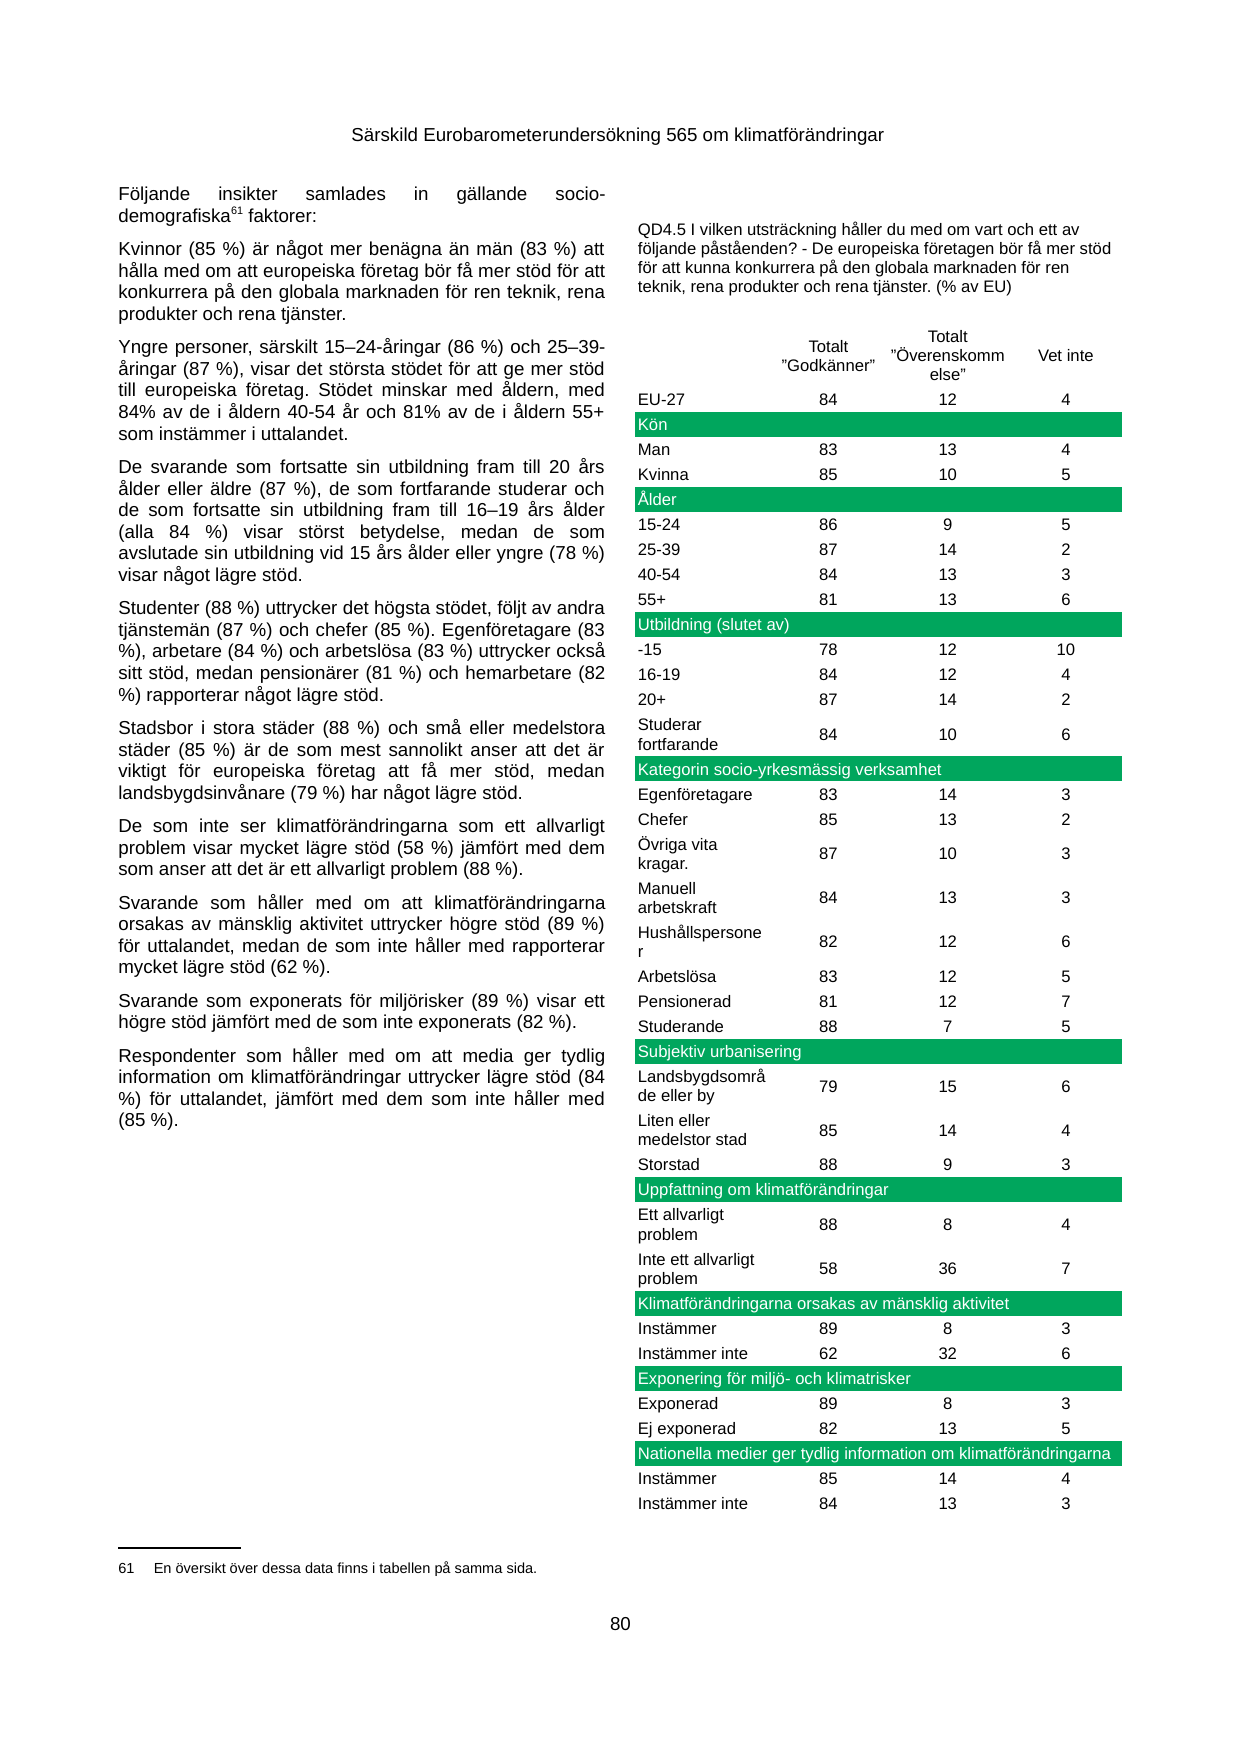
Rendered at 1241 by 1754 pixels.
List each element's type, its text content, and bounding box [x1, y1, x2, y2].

table_cell 82 [770, 920, 886, 964]
table_cell Pensionerad [635, 989, 770, 1014]
table_cell 62 [770, 1341, 886, 1366]
table_cell Subjektiv urbanisering [635, 1039, 1122, 1064]
table_cell 5 [1009, 1014, 1122, 1039]
table_cell 88 [770, 1202, 886, 1246]
table_cell 84 [770, 876, 886, 920]
table_cell 3 [1009, 831, 1122, 876]
table_cell 15 [886, 1064, 1009, 1108]
table_cell 84 [770, 712, 886, 756]
table_cell 82 [770, 1416, 886, 1441]
table_cell Ett allvarligt problem [635, 1202, 770, 1246]
text Respondenter som håller med om att media ger tydlig information om klimatförändringar uttrycker lägre stöd (84 %) för uttalandet, jämfört med dem som inte håller med (85 %). [118, 1044, 605, 1131]
table_cell 3 [1009, 1391, 1122, 1416]
table_cell Inte ett allvarligt problem [635, 1246, 770, 1291]
table_cell 78 [770, 637, 886, 662]
table_cell 5 [1009, 964, 1122, 989]
table_cell 58 [770, 1246, 886, 1291]
table_cell 14 [886, 1466, 1009, 1491]
table_cell 84 [770, 1491, 886, 1516]
table_cell 87 [770, 687, 886, 712]
table_cell 88 [770, 1014, 886, 1039]
table_cell 84 [770, 562, 886, 587]
table_cell [635, 324, 770, 387]
table_cell 87 [770, 537, 886, 562]
table_cell Uppfattning om klimatförändringar [635, 1177, 1122, 1202]
table_cell 83 [770, 964, 886, 989]
table_cell 5 [1009, 512, 1122, 537]
table_cell 12 [886, 637, 1009, 662]
table_cell -15 [635, 637, 770, 662]
table_cell Vet inte [1009, 324, 1122, 387]
table_cell 87 [770, 831, 886, 876]
text De som inte ser klimatförändringarna som ett allvarligt problem visar mycket lägre stöd (58 %) jämfört med dem som anser att det är ett allvarligt problem (88 %). [118, 815, 605, 879]
table_cell 13 [886, 1416, 1009, 1441]
table_cell Storstad [635, 1152, 770, 1177]
table_cell 3 [1009, 876, 1122, 920]
table_cell 3 [1009, 1491, 1122, 1516]
table_cell 9 [886, 512, 1009, 537]
table_cell Totalt ”Godkänner” [770, 324, 886, 387]
table_cell Instämmer inte [635, 1491, 770, 1516]
table_cell 20+ [635, 687, 770, 712]
table_cell 7 [1009, 989, 1122, 1014]
table_cell 89 [770, 1391, 886, 1416]
table_cell 32 [886, 1341, 1009, 1366]
table_cell 10 [1009, 637, 1122, 662]
table_cell 85 [770, 806, 886, 831]
table_cell [886, 299, 1009, 324]
text Följande insikter samlades in gällande socio- demografiska faktorer: [118, 183, 605, 226]
table_cell 14 [886, 781, 1009, 806]
table_cell 2 [1009, 687, 1122, 712]
table_cell 81 [770, 587, 886, 612]
table_cell 84 [770, 387, 886, 412]
table_cell 3 [1009, 562, 1122, 587]
table_cell 13 [886, 806, 1009, 831]
table_cell 12 [886, 387, 1009, 412]
table_cell 4 [1009, 1466, 1122, 1491]
table_cell 7 [1009, 1246, 1122, 1291]
table_cell 3 [1009, 781, 1122, 806]
table_cell 6 [1009, 1341, 1122, 1366]
table_cell Klimatförändringarna orsakas av mänsklig aktivitet [635, 1291, 1122, 1316]
table_cell 9 [886, 1152, 1009, 1177]
table_cell Egenföretagare [635, 781, 770, 806]
table_cell 7 [886, 1014, 1009, 1039]
table_cell 25-39 [635, 537, 770, 562]
table_cell 6 [1009, 920, 1122, 964]
table_cell 6 [1009, 587, 1122, 612]
table_cell 8 [886, 1391, 1009, 1416]
table_cell 79 [770, 1064, 886, 1108]
table_cell 13 [886, 437, 1009, 462]
table_cell 12 [886, 662, 1009, 687]
table_cell 85 [770, 1466, 886, 1491]
table_cell 4 [1009, 437, 1122, 462]
table_cell 5 [1009, 1416, 1122, 1441]
text De svarande som fortsatte sin utbildning fram till 20 års ålder eller äldre (87 %), de som fortfarande studerar och de som fortsatte sin utbildning fram till 16–19 års ålder (alla 84 %) visar störst betydelse, medan de som avslutade sin utbildning vid 15 års ålder eller yngre (78 %) visar något lägre stöd. [118, 456, 605, 585]
table_cell EU-27 [635, 387, 770, 412]
table_cell Studerar fortfarande [635, 712, 770, 756]
table_cell 5 [1009, 462, 1122, 487]
table_cell 85 [770, 462, 886, 487]
table_cell 2 [1009, 537, 1122, 562]
table_cell [635, 299, 770, 324]
table_cell Kvinna [635, 462, 770, 487]
table_cell Utbildning (slutet av) [635, 612, 1122, 637]
table_cell [770, 299, 886, 324]
table_cell 13 [886, 562, 1009, 587]
text Kvinnor (85 %) är något mer benägna än män (83 %) att hålla med om att europeiska företag bör få mer stöd för att konkurrera på den globala marknaden för ren teknik, rena produkter och rena tjänster. [118, 238, 605, 324]
table_cell 88 [770, 1152, 886, 1177]
table_cell Manuell arbetskraft [635, 876, 770, 920]
text En översikt över dessa data finns i tabellen på samma sida. [118, 1560, 605, 1577]
text Svarande som håller med om att klimatförändringarna orsakas av mänsklig aktivitet uttrycker högre stöd (89 %) för uttalandet, medan de som inte håller med rapporterar mycket lägre stöd (62 %). [118, 891, 605, 978]
table_cell Ej exponerad [635, 1416, 770, 1441]
text Stadsbor i stora städer (88 %) och små eller medelstora städer (85 %) är de som mest sannolikt anser att det är viktigt för europeiska företag att få mer stöd, medan landsbygdsinvånare (79 %) har något lägre stöd. [118, 717, 605, 803]
table_cell 4 [1009, 662, 1122, 687]
table_cell 6 [1009, 712, 1122, 756]
table_cell 89 [770, 1316, 886, 1341]
table_cell Övriga vita kragar. [635, 831, 770, 876]
table_cell 12 [886, 964, 1009, 989]
table_cell Instämmer inte [635, 1341, 770, 1366]
table_cell 84 [770, 662, 886, 687]
table_cell Instämmer [635, 1466, 770, 1491]
table_cell 6 [1009, 1064, 1122, 1108]
table_cell Liten eller medelstor stad [635, 1108, 770, 1152]
table_cell Nationella medier ger tydlig information om klimatförändringarna [635, 1441, 1122, 1466]
table_cell Exponerad [635, 1391, 770, 1416]
text Svarande som exponerats för miljörisker (89 %) visar ett högre stöd jämfört med de som inte exponerats (82 %). [118, 989, 605, 1033]
table_cell 12 [886, 989, 1009, 1014]
table_cell 83 [770, 781, 886, 806]
table_cell Kategorin socio-yrkesmässig verksamhet [635, 756, 1122, 781]
table_cell 83 [770, 437, 886, 462]
table_cell 14 [886, 537, 1009, 562]
table_cell 16-19 [635, 662, 770, 687]
table_header QD4.5 I vilken utsträckning håller du med om vart och ett av följande påståenden? - De europeiska företagen bör få mer stöd för att kunna konkurrera på den globala marknaden för ren teknik, rena produkter och rena tjänster. (% av EU) [635, 216, 1122, 299]
text Yngre personer, särskilt 15–24-åringar (86 %) och 25–39-åringar (87 %), visar det största stödet för att ge mer stöd till europeiska företag. Stödet minskar med åldern, med 84% av de i åldern 40-54 år och 81% av de i åldern 55+ som instämmer i uttalandet. [118, 336, 605, 444]
table_cell 10 [886, 462, 1009, 487]
table_cell 13 [886, 587, 1009, 612]
table_cell Hushållspersoner [635, 920, 770, 964]
table_cell 14 [886, 1108, 1009, 1152]
table_cell Ålder [635, 487, 1122, 512]
table_cell 8 [886, 1202, 1009, 1246]
table_cell 2 [1009, 806, 1122, 831]
table_cell 40-54 [635, 562, 770, 587]
table_cell Studerande [635, 1014, 770, 1039]
table_cell 13 [886, 1491, 1009, 1516]
table_cell Man [635, 437, 770, 462]
table_cell 8 [886, 1316, 1009, 1341]
table_cell 4 [1009, 387, 1122, 412]
table_cell Totalt ”Överenskommelse” [886, 324, 1009, 387]
table_cell 36 [886, 1246, 1009, 1291]
table_cell 13 [886, 876, 1009, 920]
table_cell 10 [886, 831, 1009, 876]
table_cell 3 [1009, 1316, 1122, 1341]
table_cell Exponering för miljö- och klimatrisker [635, 1366, 1122, 1391]
table_cell 15-24 [635, 512, 770, 537]
table_cell Arbetslösa [635, 964, 770, 989]
table_cell 86 [770, 512, 886, 537]
table_cell 14 [886, 687, 1009, 712]
table_cell 12 [886, 920, 1009, 964]
table_cell 81 [770, 989, 886, 1014]
table_cell 4 [1009, 1202, 1122, 1246]
table_cell Kön [635, 412, 1122, 437]
table_cell 55+ [635, 587, 770, 612]
table_cell Instämmer [635, 1316, 770, 1341]
table_cell 3 [1009, 1152, 1122, 1177]
table_cell 4 [1009, 1108, 1122, 1152]
table_cell Landsbygdsområde eller by [635, 1064, 770, 1108]
table_cell Chefer [635, 806, 770, 831]
table_cell [1009, 299, 1122, 324]
text Studenter (88 %) uttrycker det högsta stödet, följt av andra tjänstemän (87 %) och chefer (85 %). Egenföretagare (83 %), arbetare (84 %) och arbetslösa (83 %) uttrycker också sitt stöd, medan pensionärer (81 %) och hemarbetare (82 %) rapporterar något lägre stöd. [118, 597, 605, 705]
table_cell 85 [770, 1108, 886, 1152]
table_cell 10 [886, 712, 1009, 756]
